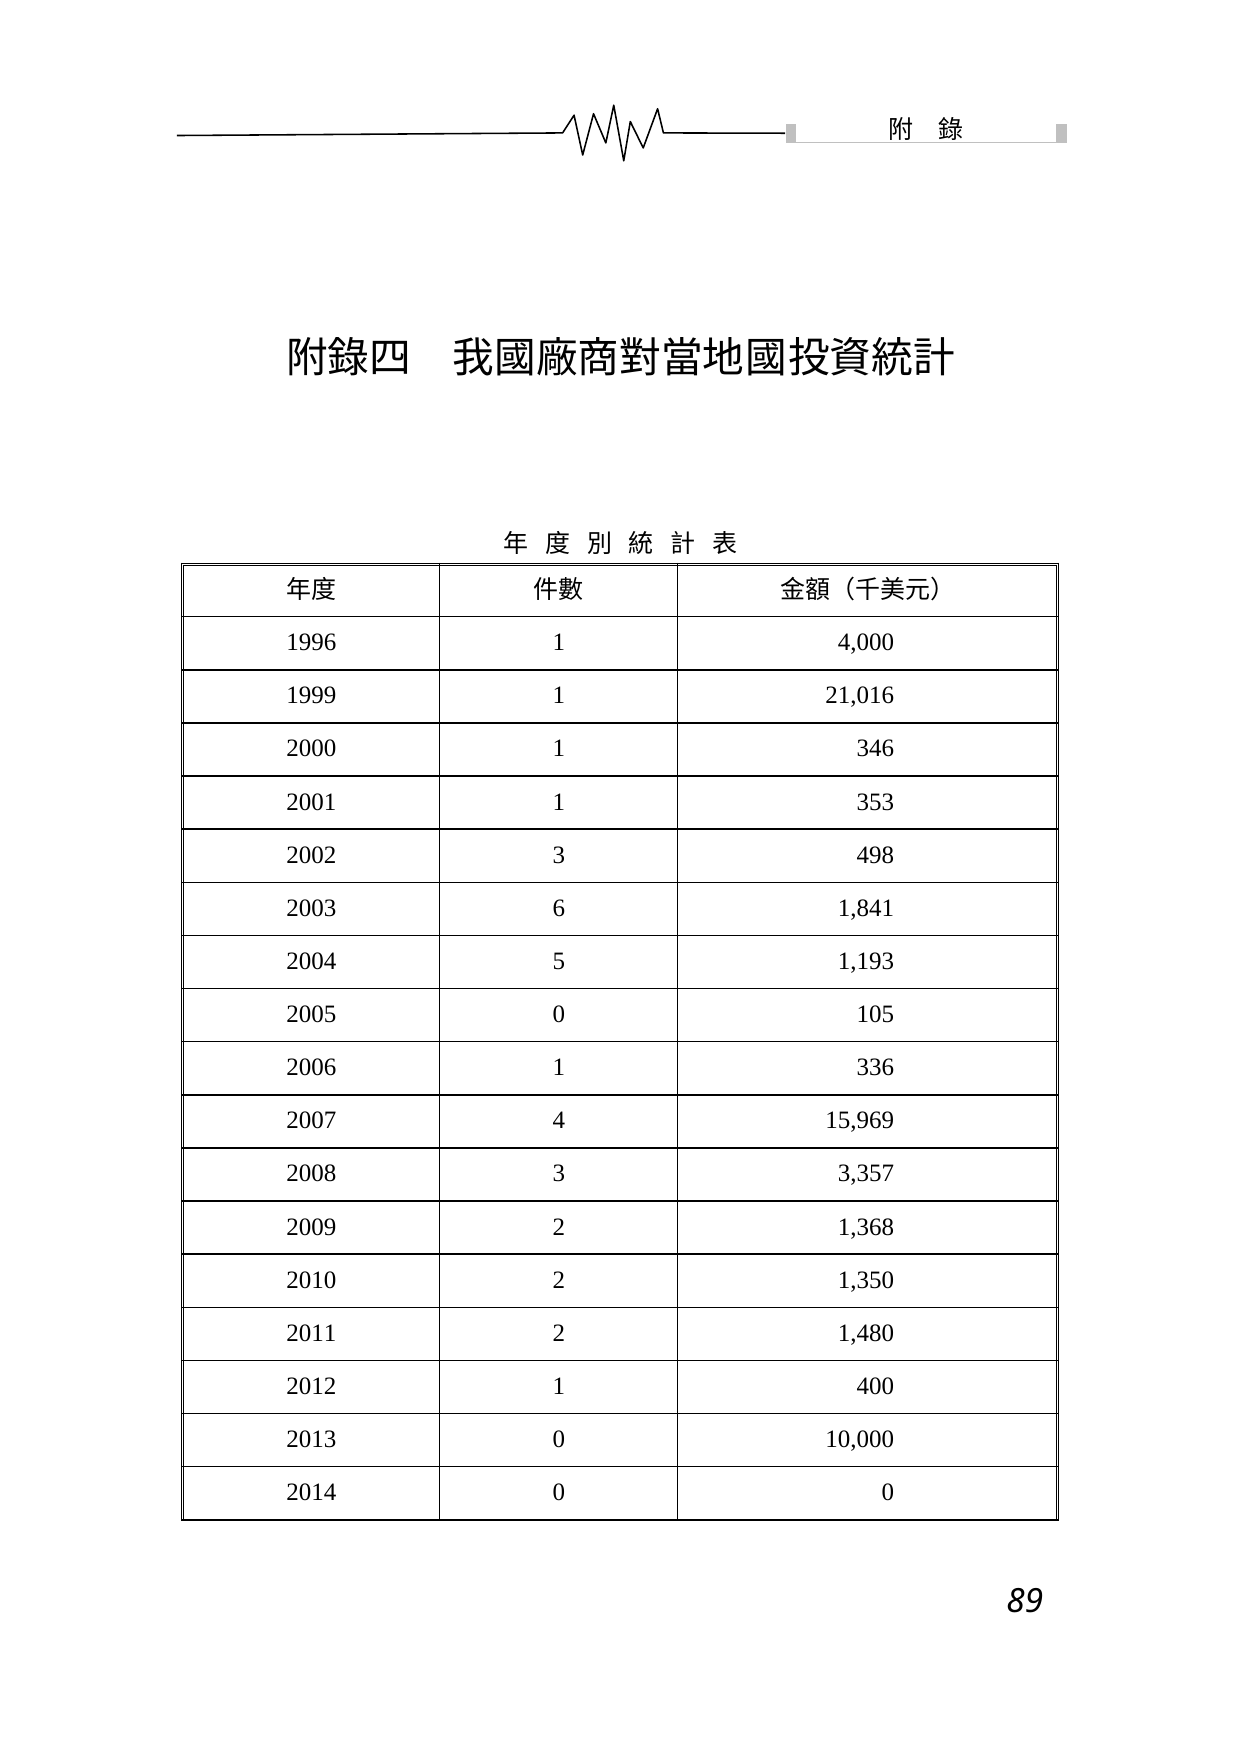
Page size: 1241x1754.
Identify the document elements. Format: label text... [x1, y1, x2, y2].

table_cell 1,350 [678, 1255, 1056, 1306]
table_cell 3,357 [678, 1149, 1056, 1200]
table_cell 2009 [184, 1202, 439, 1253]
table_cell 346 [678, 724, 1056, 775]
table_cell 2007 [184, 1096, 439, 1147]
table_cell 0 [678, 1467, 1056, 1519]
table_cell 15,969 [678, 1096, 1056, 1147]
table_cell 1,480 [678, 1308, 1056, 1359]
table_cell 2001 [184, 777, 439, 828]
table_cell 1,368 [678, 1202, 1056, 1253]
table_cell 0 [440, 1467, 677, 1519]
table_cell 1996 [184, 617, 439, 669]
table_cell 2000 [184, 724, 439, 775]
table_cell 2011 [184, 1308, 439, 1359]
table_cell 10,000 [678, 1414, 1056, 1466]
table_cell 2008 [184, 1149, 439, 1200]
table_cell 105 [678, 989, 1056, 1041]
table_cell 2003 [184, 883, 439, 934]
table_cell 353 [678, 777, 1056, 828]
table_cell 1 [440, 777, 677, 828]
table_cell 1 [440, 1361, 677, 1413]
table_cell 1,841 [678, 883, 1056, 934]
table_cell 1,193 [678, 936, 1056, 988]
table_cell 0 [440, 989, 677, 1041]
table_cell 2 [440, 1202, 677, 1253]
table_cell 6 [440, 883, 677, 934]
table_cell 1 [440, 724, 677, 775]
table_cell 5 [440, 936, 677, 988]
table_cell 1999 [184, 671, 439, 722]
table_cell 4 [440, 1096, 677, 1147]
table_cell 2004 [184, 936, 439, 988]
table_cell 336 [678, 1042, 1056, 1094]
table_cell 2 [440, 1308, 677, 1359]
table_cell 3 [440, 830, 677, 881]
table_cell 2010 [184, 1255, 439, 1306]
table_cell 2002 [184, 830, 439, 881]
text 年度別統計表 [183, 500, 1058, 563]
table_cell 3 [440, 1149, 677, 1200]
table_cell 2006 [184, 1042, 439, 1094]
table_cell 0 [440, 1414, 677, 1466]
table_cell 4,000 [678, 617, 1056, 669]
table_header 年度 [184, 566, 439, 616]
table_cell 498 [678, 830, 1056, 881]
table_cell 1 [440, 1042, 677, 1094]
table_cell 2012 [184, 1361, 439, 1413]
table_cell 21,016 [678, 671, 1056, 722]
table_header 金額（千美元） [678, 566, 1056, 616]
table_cell 2 [440, 1255, 677, 1306]
table_cell 2013 [184, 1414, 439, 1466]
table_cell 1 [440, 671, 677, 722]
text 附錄四 我國廠商對當地國投資統計 [183, 313, 1058, 375]
table_cell 2005 [184, 989, 439, 1041]
table_cell 2014 [184, 1467, 439, 1519]
table_header 件數 [440, 566, 677, 616]
table_cell 1 [440, 617, 677, 669]
table_cell 400 [678, 1361, 1056, 1413]
